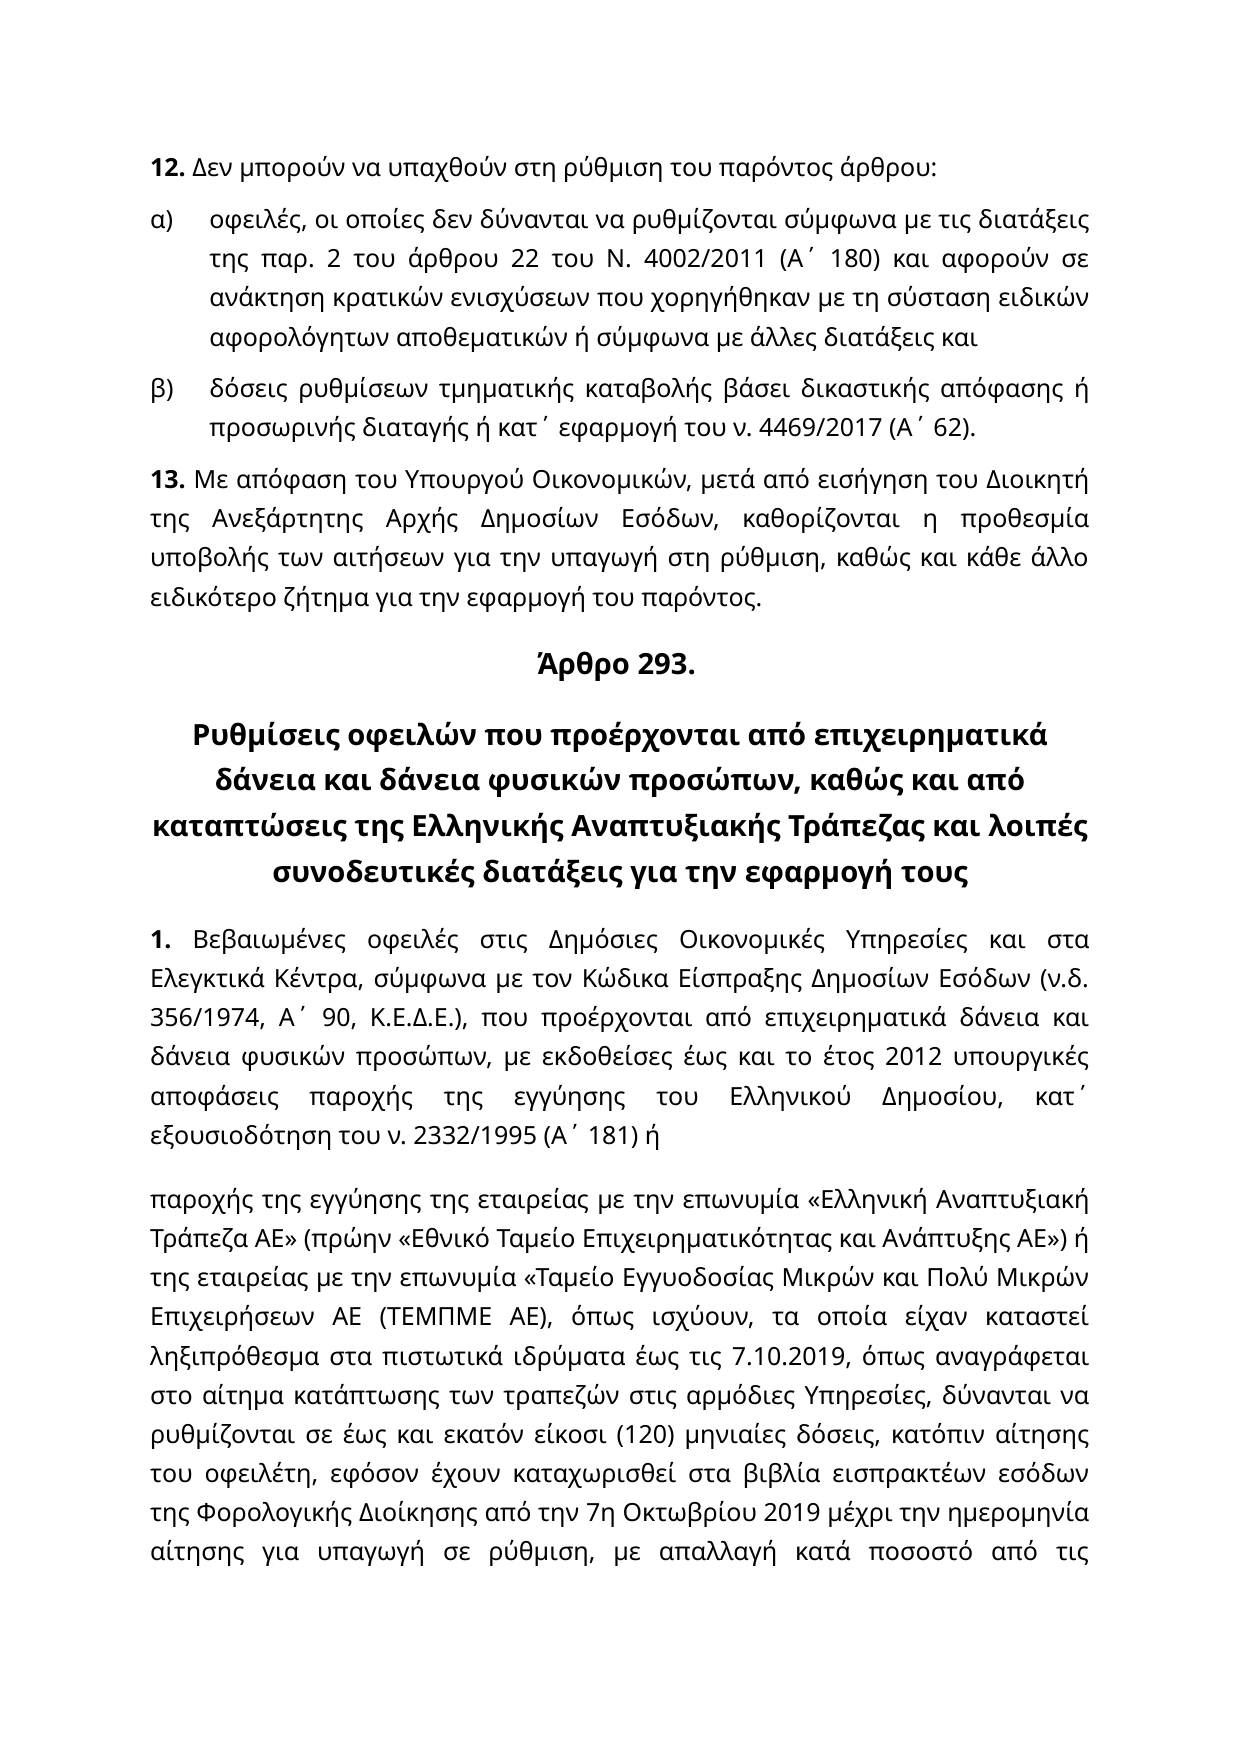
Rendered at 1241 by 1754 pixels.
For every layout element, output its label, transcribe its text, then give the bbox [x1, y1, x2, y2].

text 13. Με απόφαση του Υπουργού Οικονομικών, μετά από εισήγηση του Διοικητή της Ανεξάρτητης Αρχής Δημοσίων Εσόδων, καθορίζονται η προθεσμία υποβολής των αιτήσεων για την υπαγωγή στη ρύθμιση, καθώς και κάθε άλλο ειδικότερο ζήτημα για την εφαρμογή του παρόντος. [150, 462, 1090, 613]
text 1. Βεβαιωμένες οφειλές στις Δημόσιες Οικονομικές Υπηρεσίες και στα Ελεγκτικά Κέντρα, σύμφωνα με τον Κώδικα Είσπραξης Δημοσίων Εσόδων (ν.δ. 356/1974, Α΄ 90, Κ.Ε.Δ.Ε.), που προέρχονται από επιχειρηματικά δάνεια και δάνεια φυσικών προσώπων, με εκδοθείσες έως και το έτος 2012 υπουργικές αποφάσεις παροχής της εγγύησης του Ελληνικού Δημοσίου, κατ΄ εξουσιοδότηση του ν. 2332/1995 (Α΄ 181) ή [150, 921, 1090, 1151]
text παροχής της εγγύησης της εταιρείας με την επωνυμία «Ελληνική Αναπτυξιακή Τράπεζα ΑΕ» (πρώην «Εθνικό Ταμείο Επιχειρηματικότητας και Ανάπτυξης ΑΕ») ή της εταιρείας με την επωνυμία «Ταμείο Εγγυοδοσίας Μικρών και Πολύ Μικρών Επιχειρήσεων ΑΕ (ΤΕΜΠΜΕ ΑΕ), όπως ισχύουν, τα οποία είχαν καταστεί ληξιπρόθεσμα στα πιστωτικά ιδρύματα έως τις 7.10.2019, όπως αναγράφεται στο αίτημα κατάπτωσης των τραπεζών στις αρμόδιες Υπηρεσίες, δύνανται να ρυθμίζονται σε έως και εκατόν είκοσι (120) μηνιαίες δόσεις, κατόπιν αίτησης του οφειλέτη, εφόσον έχουν καταχωρισθεί στα βιβλία εισπρακτέων εσόδων της Φορολογικής Διοίκησης από την 7η Οκτωβρίου 2019 μέχρι την ημερομηνία αίτησης για υπαγωγή σε ρύθμιση, με απαλλαγή κατά ποσοστό από τις [150, 1181, 1090, 1568]
list β) δόσεις ρυθμίσεων τμηματικής καταβολής βάσει δικαστικής απόφασης ή προσωρινής διαταγής ή κατ΄ εφαρμογή του ν. 4469/2017 (Α΄ 62). [150, 371, 1090, 444]
subtitle Άρθρο 293. [150, 643, 1090, 683]
list α) οφειλές, οι οποίες δεν δύνανται να ρυθμίζονται σύμφωνα με τις διατάξεις της παρ. 2 του άρθρου 22 του Ν. 4002/2011 (Α΄ 180) και αφορούν σε ανάκτηση κρατικών ενισχύσεων που χορηγήθηκαν με τη σύσταση ειδικών αφορολόγητων αποθεματικών ή σύμφωνα με άλλες διατάξεις και [150, 202, 1090, 353]
text 12. Δεν μπορούν να υπαχθούν στη ρύθμιση του παρόντος άρθρου: [150, 150, 1090, 184]
subtitle Ρυθμίσεις οφειλών που προέρχονται από επιχειρηματικά δάνεια και δάνεια φυσικών προσώπων, καθώς και από καταπτώσεις της Ελληνικής Αναπτυξιακής Τράπεζας και λοιπές συνοδευτικές διατάξεις για την εφαρμογή τους [150, 714, 1090, 891]
